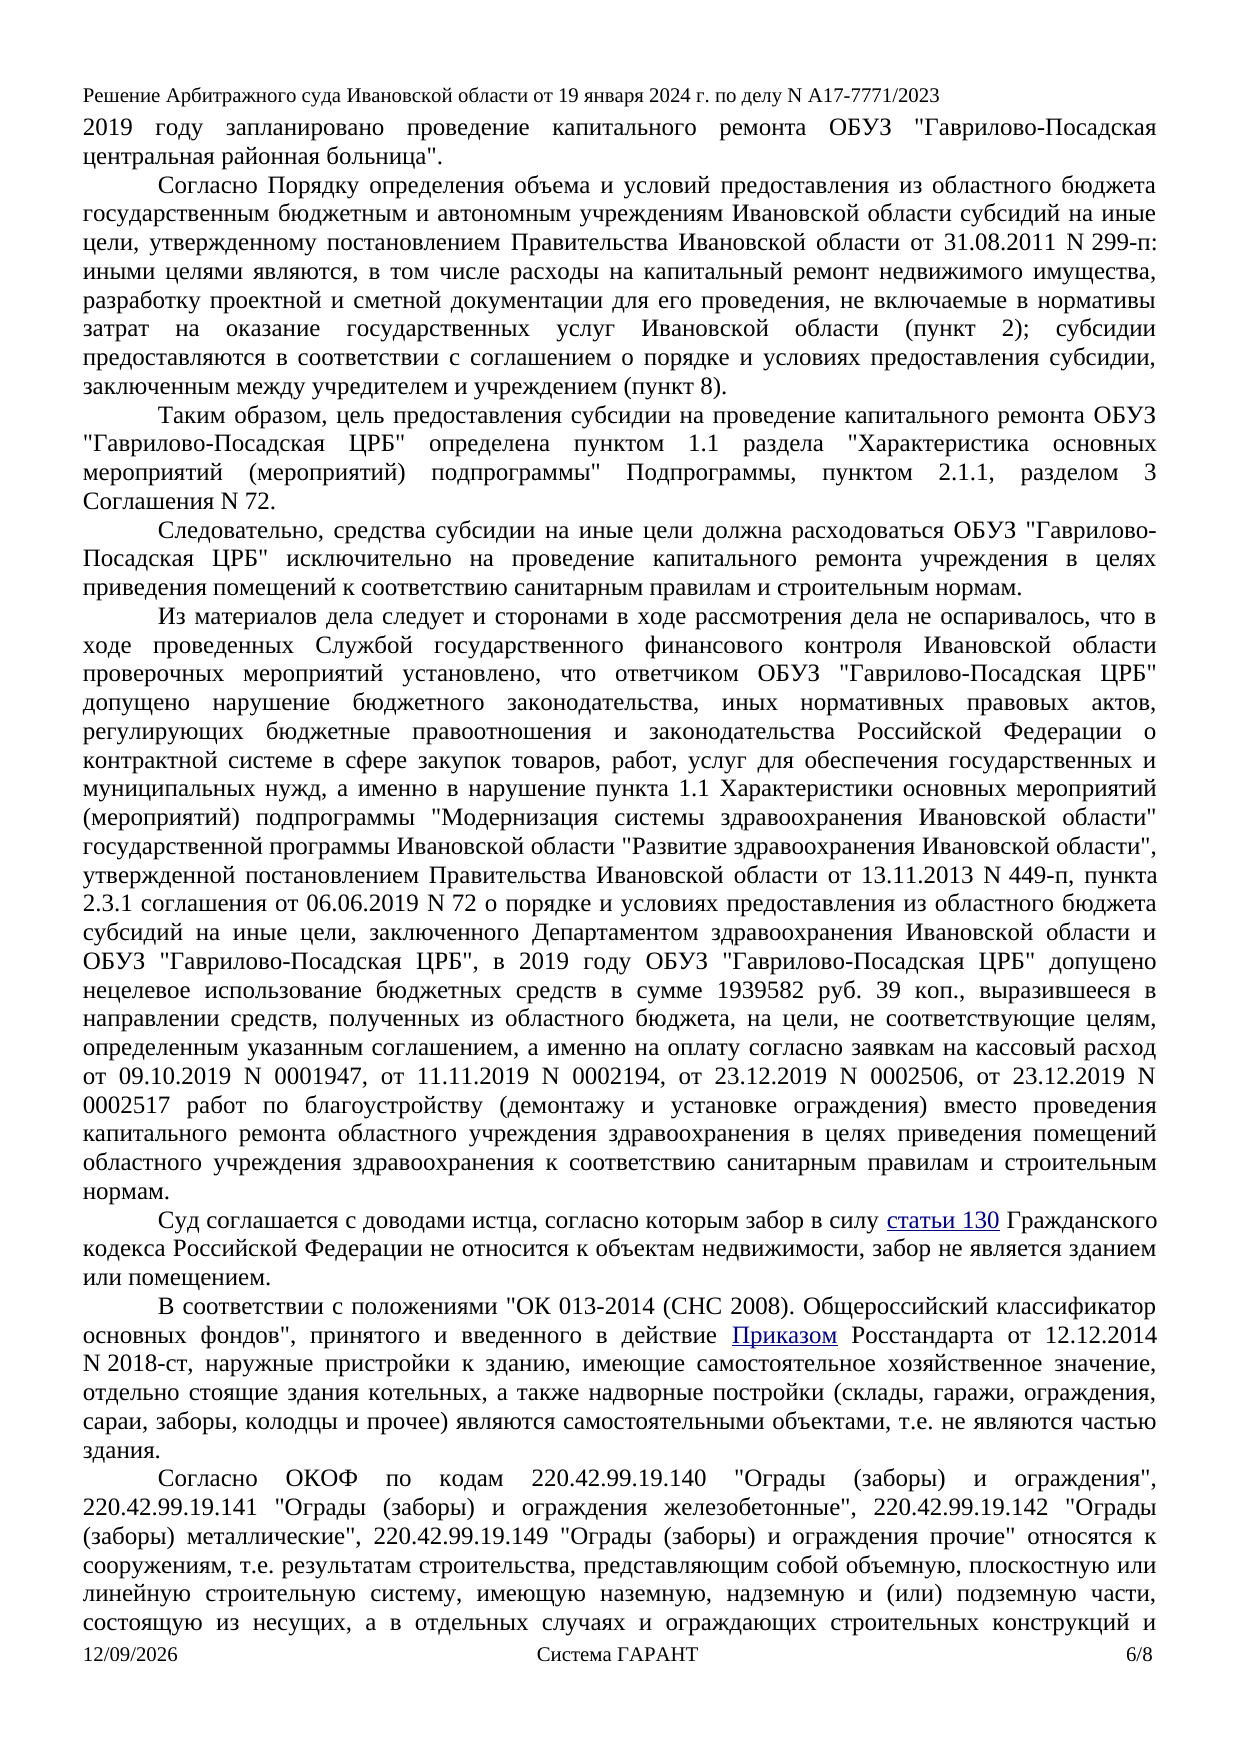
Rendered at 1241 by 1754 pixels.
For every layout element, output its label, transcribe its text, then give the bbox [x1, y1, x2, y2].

text Из материалов дела следует и сторонами в ходе рассмотрения дела не оспаривалось, что в ходе проведенных Службой государственного финансового контроля Ивановской области проверочных мероприятий установлено, что ответчиком ОБУЗ "Гаврилово-Посадская ЦРБ" допущено нарушение бюджетного законодательства, иных нормативных правовых актов, регулирующих бюджетные правоотношения и законодательства Российской Федерации о контрактной системе в сфере закупок товаров, работ, услуг для обеспечения государственных и муниципальных нужд, а именно в нарушение пункта 1.1 Характеристики основных мероприятий (мероприятий) подпрограммы "Модернизация системы здравоохранения Ивановской области" государственной программы Ивановской области "Развитие здравоохранения Ивановской области", утвержденной постановлением Правительства Ивановской области от 13.11.2013 N 449-п, пункта 2.3.1 соглашения от 06.06.2019 N 72 о порядке и условиях предоставления из областного бюджета субсидий на иные цели, заключенного Департаментом здравоохранения Ивановской области и ОБУЗ "Гаврилово-Посадская ЦРБ", в 2019 году ОБУЗ "Гаврилово-Посадская ЦРБ" допущено нецелевое использование бюджетных средств в сумме 1939582 руб. 39 коп., выразившееся в направлении средств, полученных из областного бюджета, на цели, не соответствующие целям, определенным указанным соглашением, а именно на оплату согласно заявкам на кассовый расход от 09.10.2019 N 0001947, от 11.11.2019 N 0002194, от 23.12.2019 N 0002506, от 23.12.2019 N 0002517 работ по благоустройству (демонтажу и установке ограждения) вместо проведения капитального ремонта областного учреждения здравоохранения в целях приведения помещений областного учреждения здравоохранения к соответствию санитарным правилам и строительным нормам. [83, 601, 1157, 1205]
text Следовательно, средства субсидии на иные цели должна расходоваться ОБУЗ "Гаврилово-Посадская ЦРБ" исключительно на проведение капитального ремонта учреждения в целях приведения помещений к соответствию санитарным правилам и строительным нормам. [83, 515, 1157, 601]
text В соответствии с положениями "ОК 013-2014 (СНС 2008). Общероссийский классификатор основных фондов", принятого и введенного в действие Приказом Росстандарта от 12.12.2014 N 2018-ст, наружные пристройки к зданию, имеющие самостоятельное хозяйственное значение, отдельно стоящие здания котельных, а также надворные постройки (склады, гаражи, ограждения, сараи, заборы, колодцы и прочее) являются самостоятельными объектами, т.е. не являются частью здания. [83, 1291, 1157, 1463]
text Согласно ОКОФ по кодам 220.42.99.19.140 "Ограды (заборы) и ограждения", 220.42.99.19.141 "Ограды (заборы) и ограждения железобетонные", 220.42.99.19.142 "Ограды (заборы) металлические", 220.42.99.19.149 "Ограды (заборы) и ограждения прочие" относятся к сооружениям, т.е. результатам строительства, представляющим собой объемную, плоскостную или линейную строительную систему, имеющую наземную, надземную и (или) подземную части, состоящую из несущих, а в отдельных случаях и ограждающих строительных конструкций и [83, 1463, 1157, 1636]
text Согласно Порядку определения объема и условий предоставления из областного бюджета государственным бюджетным и автономным учреждениям Ивановской области субсидий на иные цели, утвержденному постановлением Правительства Ивановской области от 31.08.2011 N 299-п: иными целями являются, в том числе расходы на капитальный ремонт недвижимого имущества, разработку проектной и сметной документации для его проведения, не включаемые в нормативы затрат на оказание государственных услуг Ивановской области (пункт 2); субсидии предоставляются в соответствии с соглашением о порядке и условиях предоставления субсидии, заключенным между учредителем и учреждением (пункт 8). [83, 170, 1157, 400]
text 2019 году запланировано проведение капитального ремонта ОБУЗ "Гаврилово-Посадская центральная районная больница". [83, 112, 1157, 170]
text Таким образом, цель предоставления субсидии на проведение капитального ремонта ОБУЗ "Гаврилово-Посадская ЦРБ" определена пунктом 1.1 раздела "Характеристика основных мероприятий (мероприятий) подпрограммы" Подпрограммы, пунктом 2.1.1, разделом 3 Соглашения N 72. [83, 400, 1157, 515]
text Суд соглашается с доводами истца, согласно которым забор в силу статьи 130 Гражданского кодекса Российской Федерации не относится к объектам недвижимости, забор не является зданием или помещением. [83, 1205, 1157, 1291]
